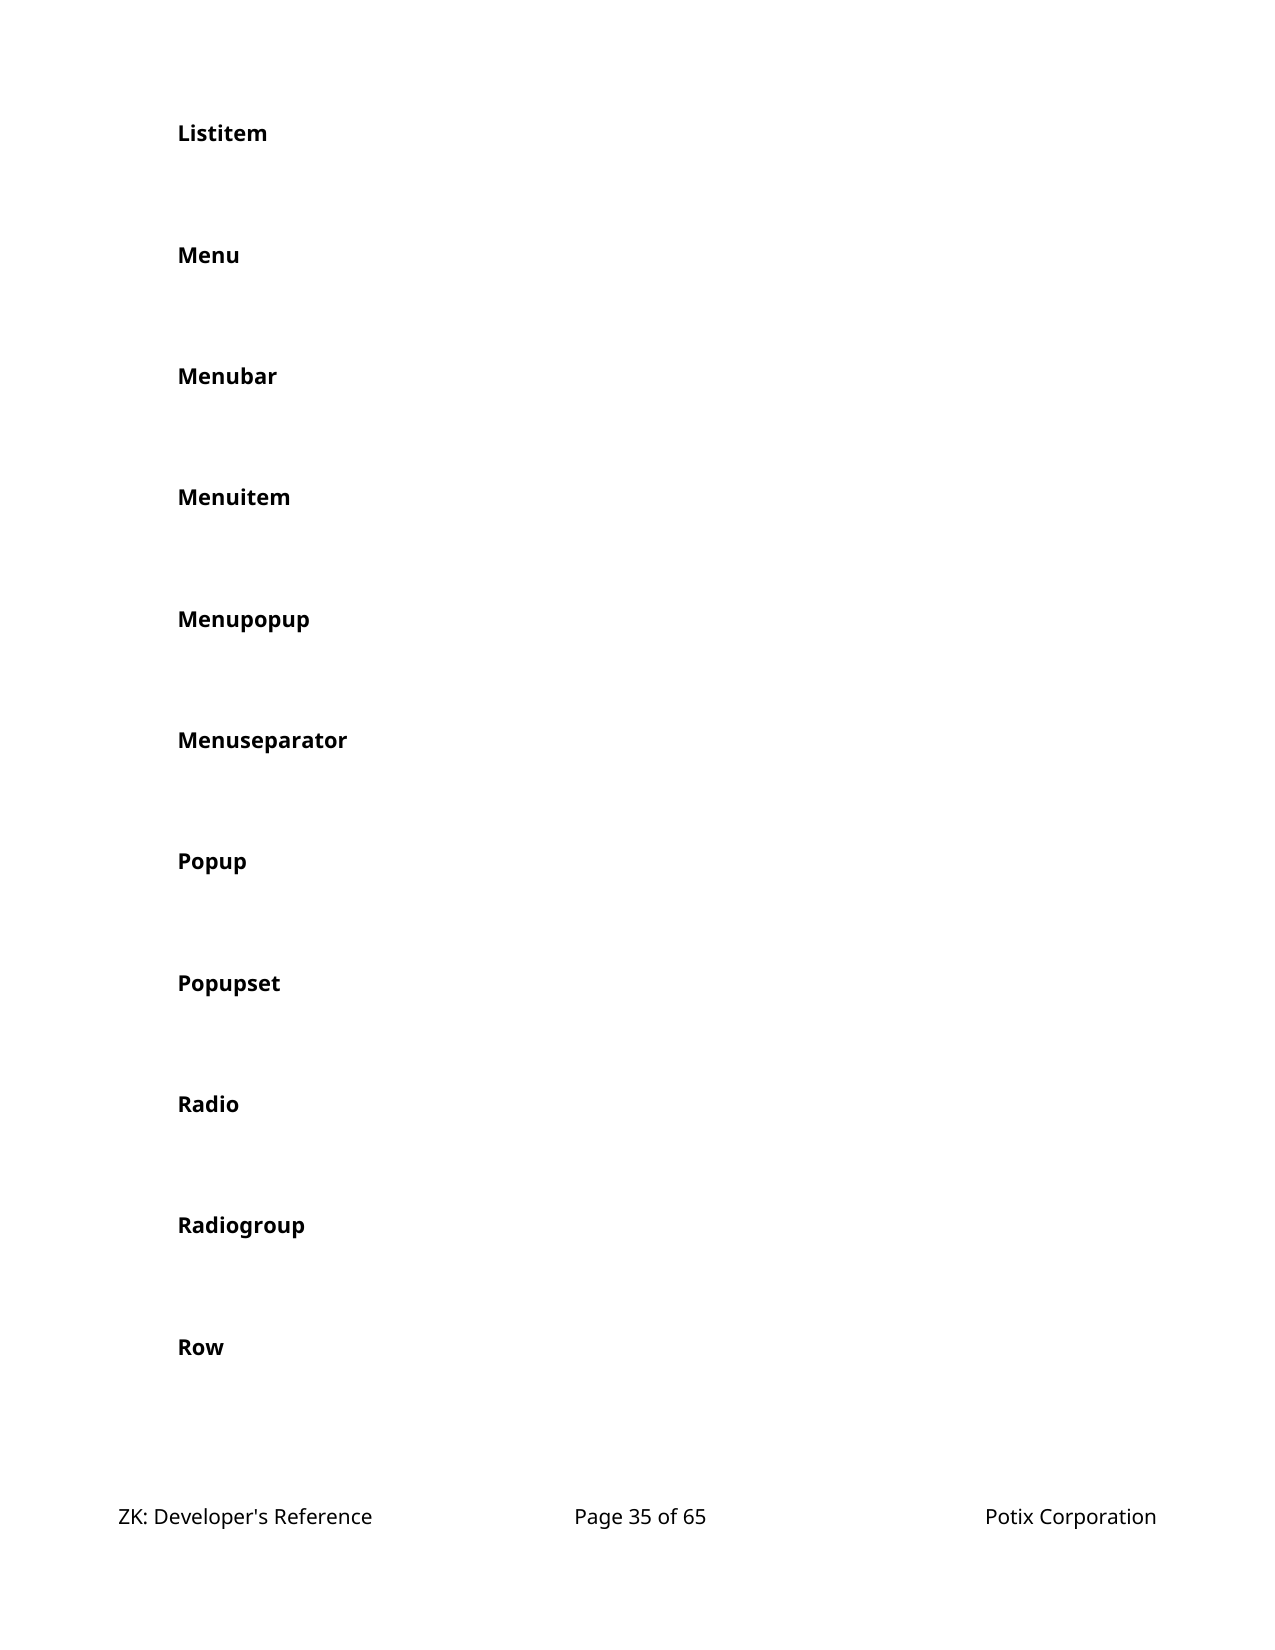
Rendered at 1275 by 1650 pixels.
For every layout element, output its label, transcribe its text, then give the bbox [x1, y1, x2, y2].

subtitle Menuseparator [177, 725, 1157, 755]
subtitle Listitem [177, 118, 1157, 148]
subtitle Radio [177, 1089, 1157, 1119]
subtitle Menubar [177, 361, 1157, 391]
subtitle Row [177, 1332, 1157, 1362]
subtitle Popup [177, 846, 1157, 876]
subtitle Popupset [177, 968, 1157, 998]
subtitle Menupopup [177, 603, 1157, 633]
subtitle Menuitem [177, 482, 1157, 512]
subtitle Menu [177, 239, 1157, 269]
subtitle Radiogroup [177, 1210, 1157, 1240]
